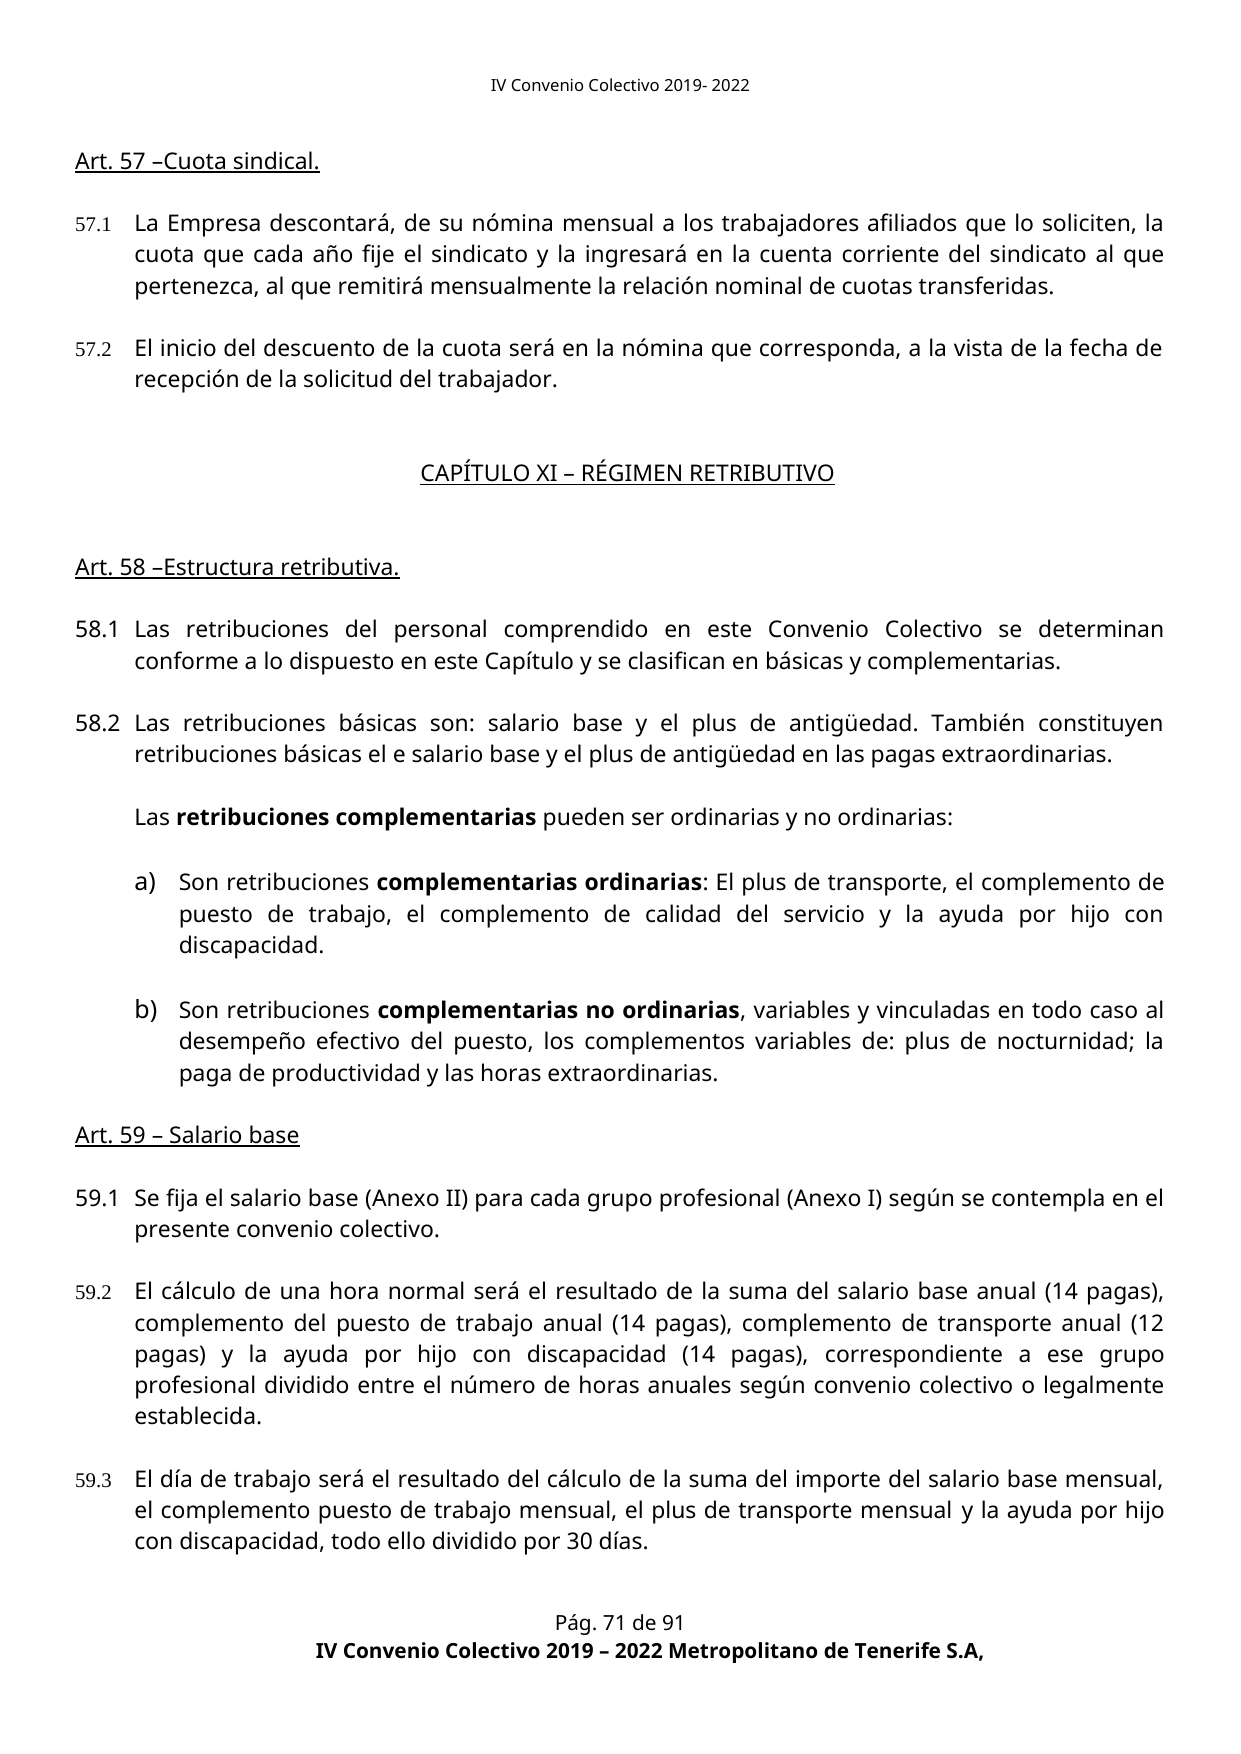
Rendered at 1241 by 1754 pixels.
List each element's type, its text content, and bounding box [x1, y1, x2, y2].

text Art. 58 –Estructura retributiva. [75, 551, 1165, 582]
list El día de trabajo será el resultado del cálculo de la suma del importe del salario base mensual, el complemento puesto de trabajo mensual, el plus de transporte mensual y la ayuda por hijo con discapacidad, todo ello dividido por 30 días. [75, 1463, 1165, 1557]
list Son retribuciones complementarias ordinarias: El plus de transporte, el complemento de puesto de trabajo, el complemento de calidad del servicio y la ayuda por hijo con discapacidad. [134, 863, 1165, 960]
list Las retribuciones básicas son: salario base y el plus de antigüedad. También constituyen retribuciones básicas el e salario base y el plus de antigüedad en las pagas extraordinarias. [75, 707, 1165, 770]
text Art. 59 – Salario base [75, 1119, 1165, 1150]
list El cálculo de una hora normal será el resultado de la suma del salario base anual (14 pagas), complemento del puesto de trabajo anual (14 pagas), complemento de transporte anual (12 pagas) y la ayuda por hijo con discapacidad (14 pagas), correspondiente a ese grupo profesional dividido entre el número de horas anuales según convenio colectivo o legalmente establecida. [75, 1275, 1165, 1432]
list Las retribuciones del personal comprendido en este Convenio Colectivo se determinan conforme a lo dispuesto en este Capítulo y se clasifican en básicas y complementarias. [75, 613, 1165, 676]
list La Empresa descontará, de su nómina mensual a los trabajadores afiliados que lo soliciten, la cuota que cada año fije el sindicato y la ingresará en la cuenta corriente del sindicato al que pertenezca, al que remitirá mensualmente la relación nominal de cuotas transferidas. [75, 207, 1165, 301]
list Son retribuciones complementarias no ordinarias, variables y vinculadas en todo caso al desempeño efectivo del puesto, los complementos variables de: plus de nocturnidad; la paga de productividad y las horas extraordinarias. [134, 991, 1165, 1088]
text Las retribuciones complementarias pueden ser ordinarias y no ordinarias: [134, 801, 1165, 832]
list Se fija el salario base (Anexo II) para cada grupo profesional (Anexo I) según se contempla en el presente convenio colectivo. [75, 1182, 1165, 1244]
text CAPÍTULO XI – RÉGIMEN RETRIBUTIVO [90, 457, 1165, 488]
list El inicio del descuento de la cuota será en la nómina que corresponda, a la vista de la fecha de recepción de la solicitud del trabajador. [75, 332, 1165, 395]
text Art. 57 –Cuota sindical. [75, 145, 1165, 176]
